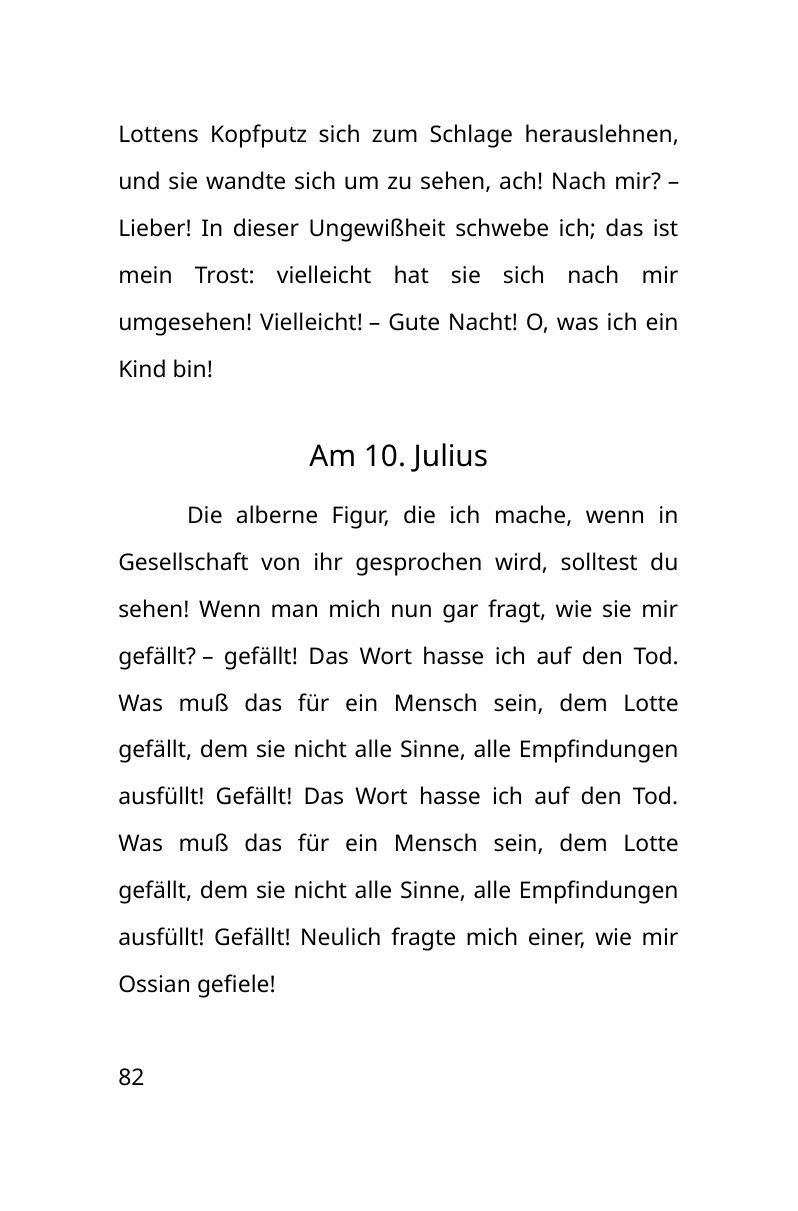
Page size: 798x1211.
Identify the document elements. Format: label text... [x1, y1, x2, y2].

text Lottens Kopfputz sich zum Schlage herauslehnen, und sie wandte sich um zu sehen, ach! Nach mir? – Lieber! In dieser Ungewißheit schwebe ich; das ist mein Trost: vielleicht hat sie sich nach mir umgesehen! Vielleicht! – Gute Nacht! O, was ich ein Kind bin! [118, 118, 679, 384]
subtitle Am 10. Julius [118, 435, 679, 475]
text Die alberne Figur, die ich mache, wenn in Gesellschaft von ihr gesprochen wird, solltest du sehen! Wenn man mich nun gar fragt, wie sie mir gefällt? – gefällt! Das Wort hasse ich auf den Tod. Was muß das für ein Mensch sein, dem Lotte gefällt, dem sie nicht alle Sinne, alle Empfindungen ausfüllt! Gefällt! Das Wort hasse ich auf den Tod. Was muß das für ein Mensch sein, dem Lotte gefällt, dem sie nicht alle Sinne, alle Empfindungen ausfüllt! Gefällt! Neulich fragte mich einer, wie mir Ossian gefiele! [118, 499, 679, 999]
